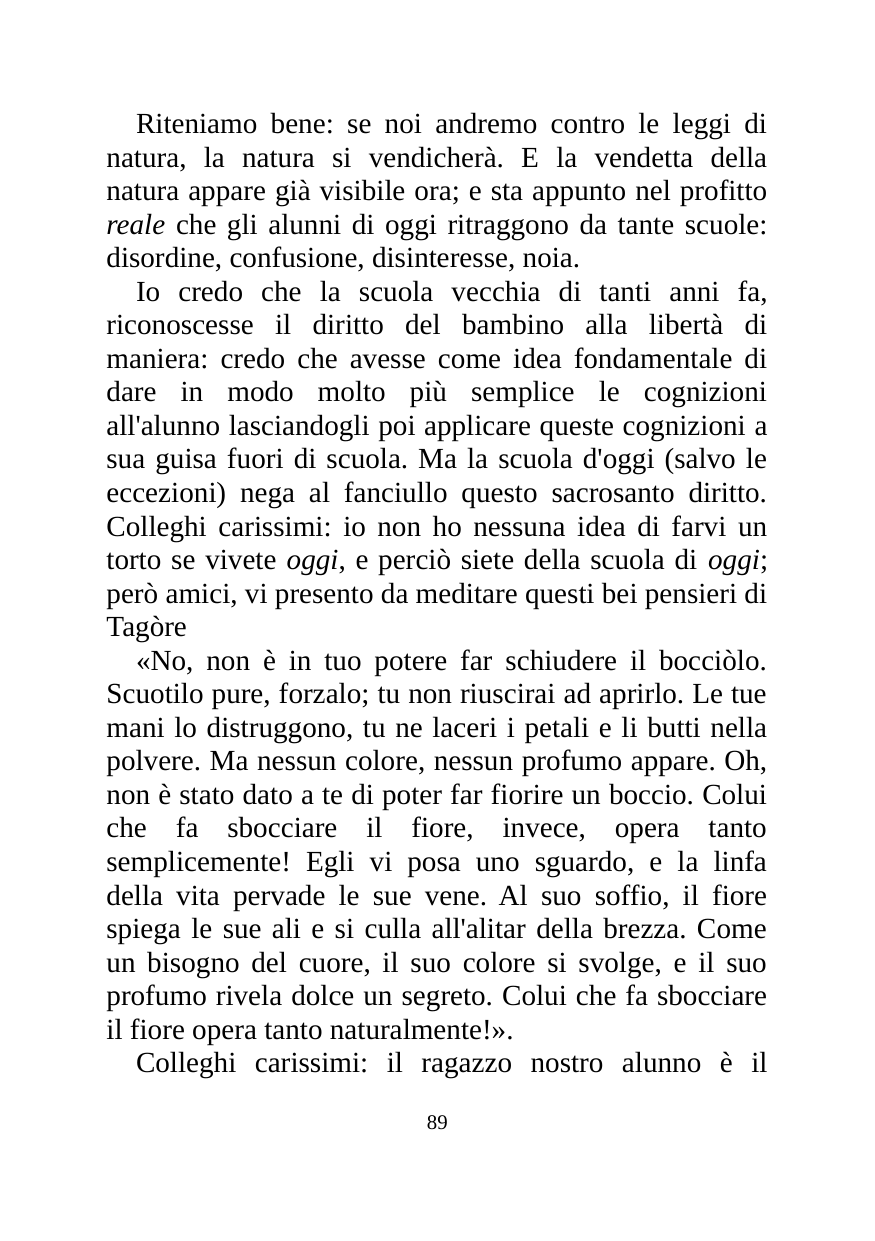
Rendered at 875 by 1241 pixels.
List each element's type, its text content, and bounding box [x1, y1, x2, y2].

text «No, non è in tuo potere far schiudere il bocciòlo. Scuotilo pure, forzalo; tu non riuscirai ad aprirlo. Le tue mani lo distruggono, tu ne laceri i petali e li butti nella polvere. Ma nessun colore, nessun profumo appare. Oh, non è stato dato a te di poter far fiorire un boccio. Colui che fa sbocciare il fiore, invece, opera tanto semplicemente! Egli vi posa uno sguardo, e la linfa della vita pervade le sue vene. Al suo soffio, il fiore spiega le sue ali e si culla all'alitar della brezza. Come un bisogno del cuore, il suo colore si svolge, e il suo profumo rivela dolce un segreto. Colui che fa sbocciare il fiore opera tanto naturalmente!». [106, 643, 768, 1045]
text Colleghi carissimi: il ragazzo nostro alunno è il [106, 1045, 768, 1079]
text Riteniamo bene: se noi andremo contro le leggi di natura, la natura si vendicherà. E la vendetta della natura appare già visibile ora; e sta appunto nel profitto reale che gli alunni di oggi ritraggono da tante scuole: disordine, confusione, disinteresse, noia. [106, 106, 768, 274]
text Io credo che la scuola vecchia di tanti anni fa, riconoscesse il diritto del bambino alla libertà di maniera: credo che avesse come idea fondamentale di dare in modo molto più semplice le cognizioni all'alunno lasciandogli poi applicare queste cognizioni a sua guisa fuori di scuola. Ma la scuola d'oggi (salvo le eccezioni) nega al fanciullo questo sacrosanto diritto. Colleghi carissimi: io non ho nessuna idea di farvi un torto se vivete oggi, e perciò siete della scuola di oggi; però amici, vi presento da meditare questi bei pensieri di Tagòre [106, 274, 768, 643]
